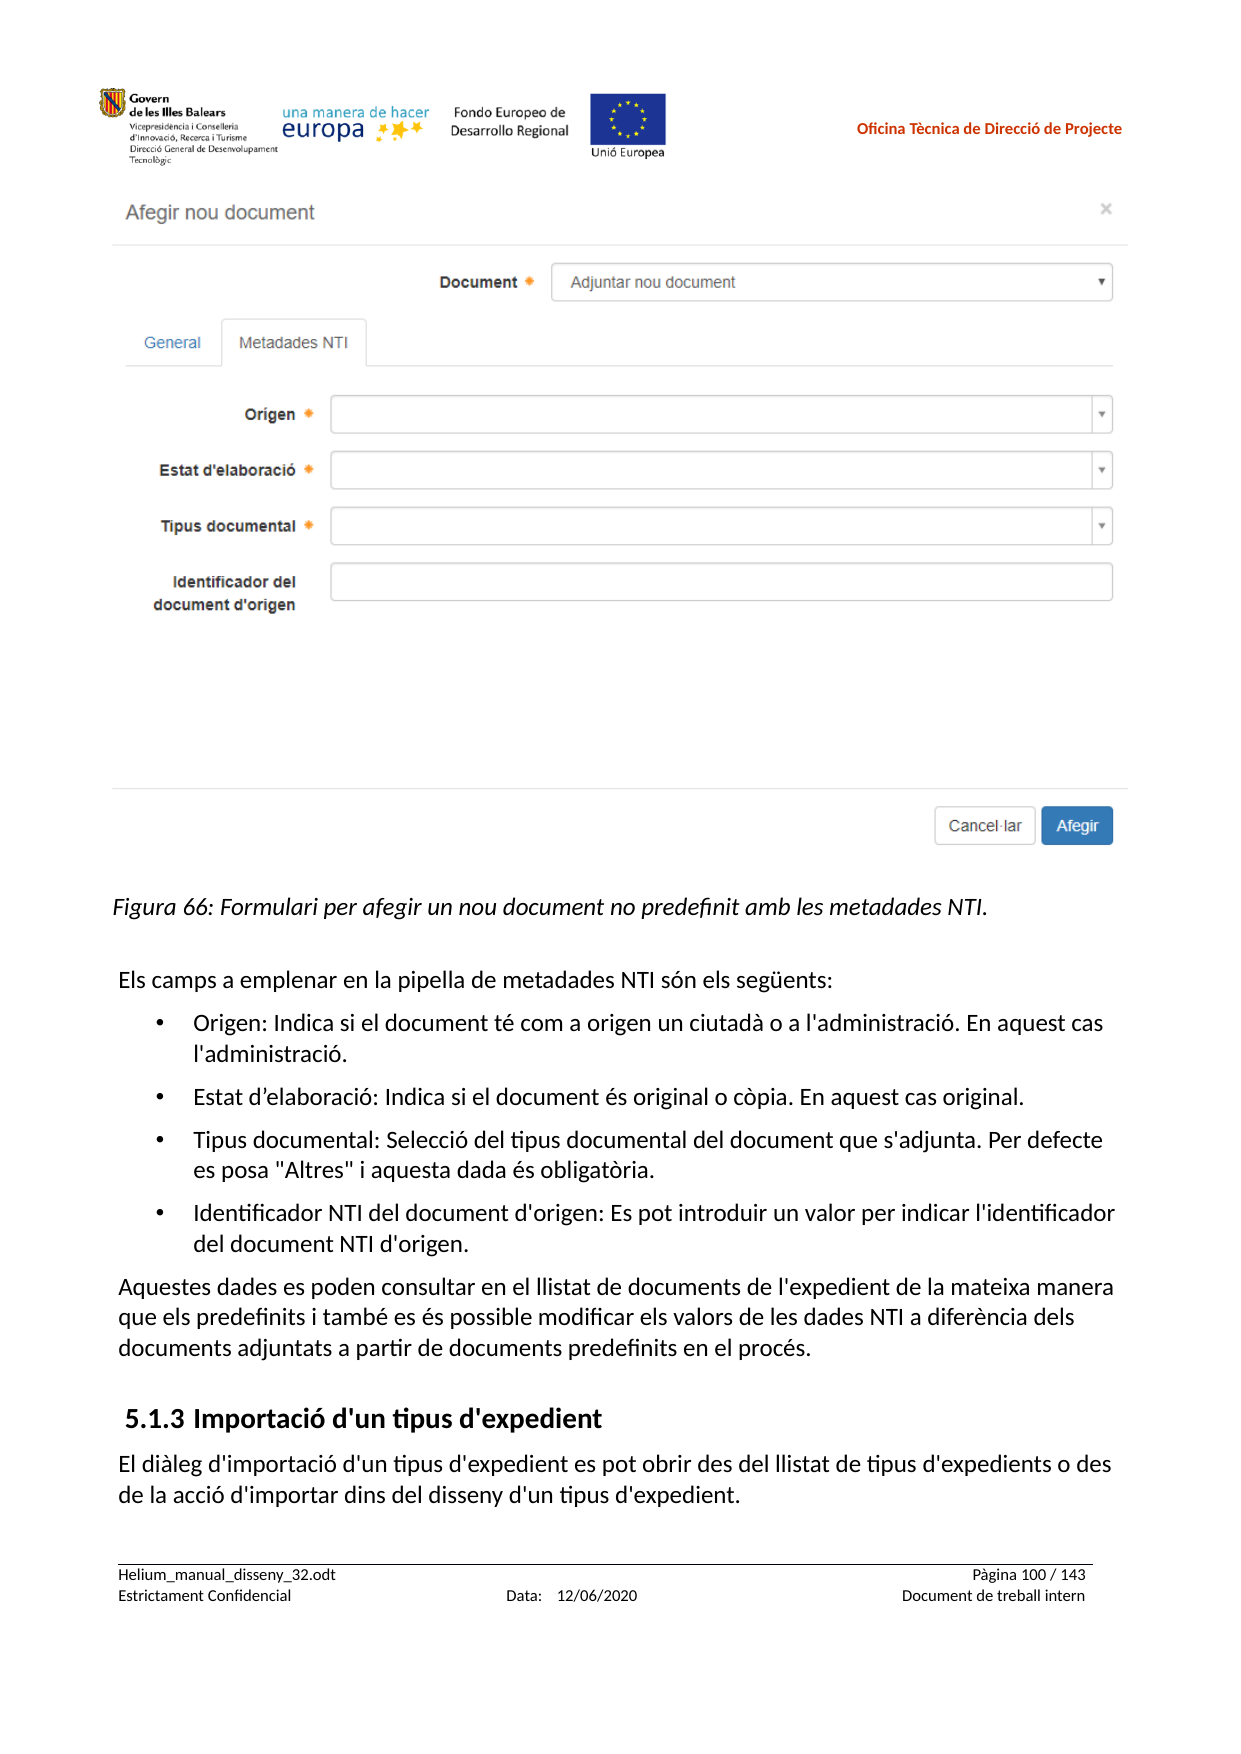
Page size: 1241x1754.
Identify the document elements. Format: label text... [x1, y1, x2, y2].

text El diàleg d'importació d'un tipus d'expedient es pot obrir des del llistat de tipus d'expedients o des de la acció d'importar dins del disseny d'un tipus d'expedient. [118, 1448, 1122, 1509]
picture [112, 191, 1128, 861]
subtitle Importació d'un tipus d'expedient [118, 1400, 1122, 1436]
list Identificador NTI del document d'origen: Es pot introduir un valor per indicar l'identificador del document NTI d'origen. [156, 1197, 1122, 1258]
text Figura 66: Formulari per afegir un nou document no predefinit amb les metadades NTI. [112, 861, 1128, 921]
text Els camps a emplenar en la pipella de metadades NTI són els següents: [118, 964, 1122, 995]
list Tipus documental: Selecció del tipus documental del document que s'adjunta. Per defecte es posa "Altres" i aquesta dada és obligatòria. [156, 1124, 1122, 1185]
list Estat d’elaboració: Indica si el document és original o còpia. En aquest cas original. [156, 1081, 1122, 1111]
list Origen: Indica si el document té com a origen un ciutadà o a l'administració. En aquest cas l'administració. [156, 1007, 1122, 1068]
text Aquestes dades es poden consultar en el llistat de documents de l'expedient de la mateixa manera que els predefinits i també es és possible modificar els valors de les dades NTI a diferència dels documents adjuntats a partir de documents predefinits en el procés. [118, 1271, 1122, 1363]
picture [99, 87, 668, 166]
